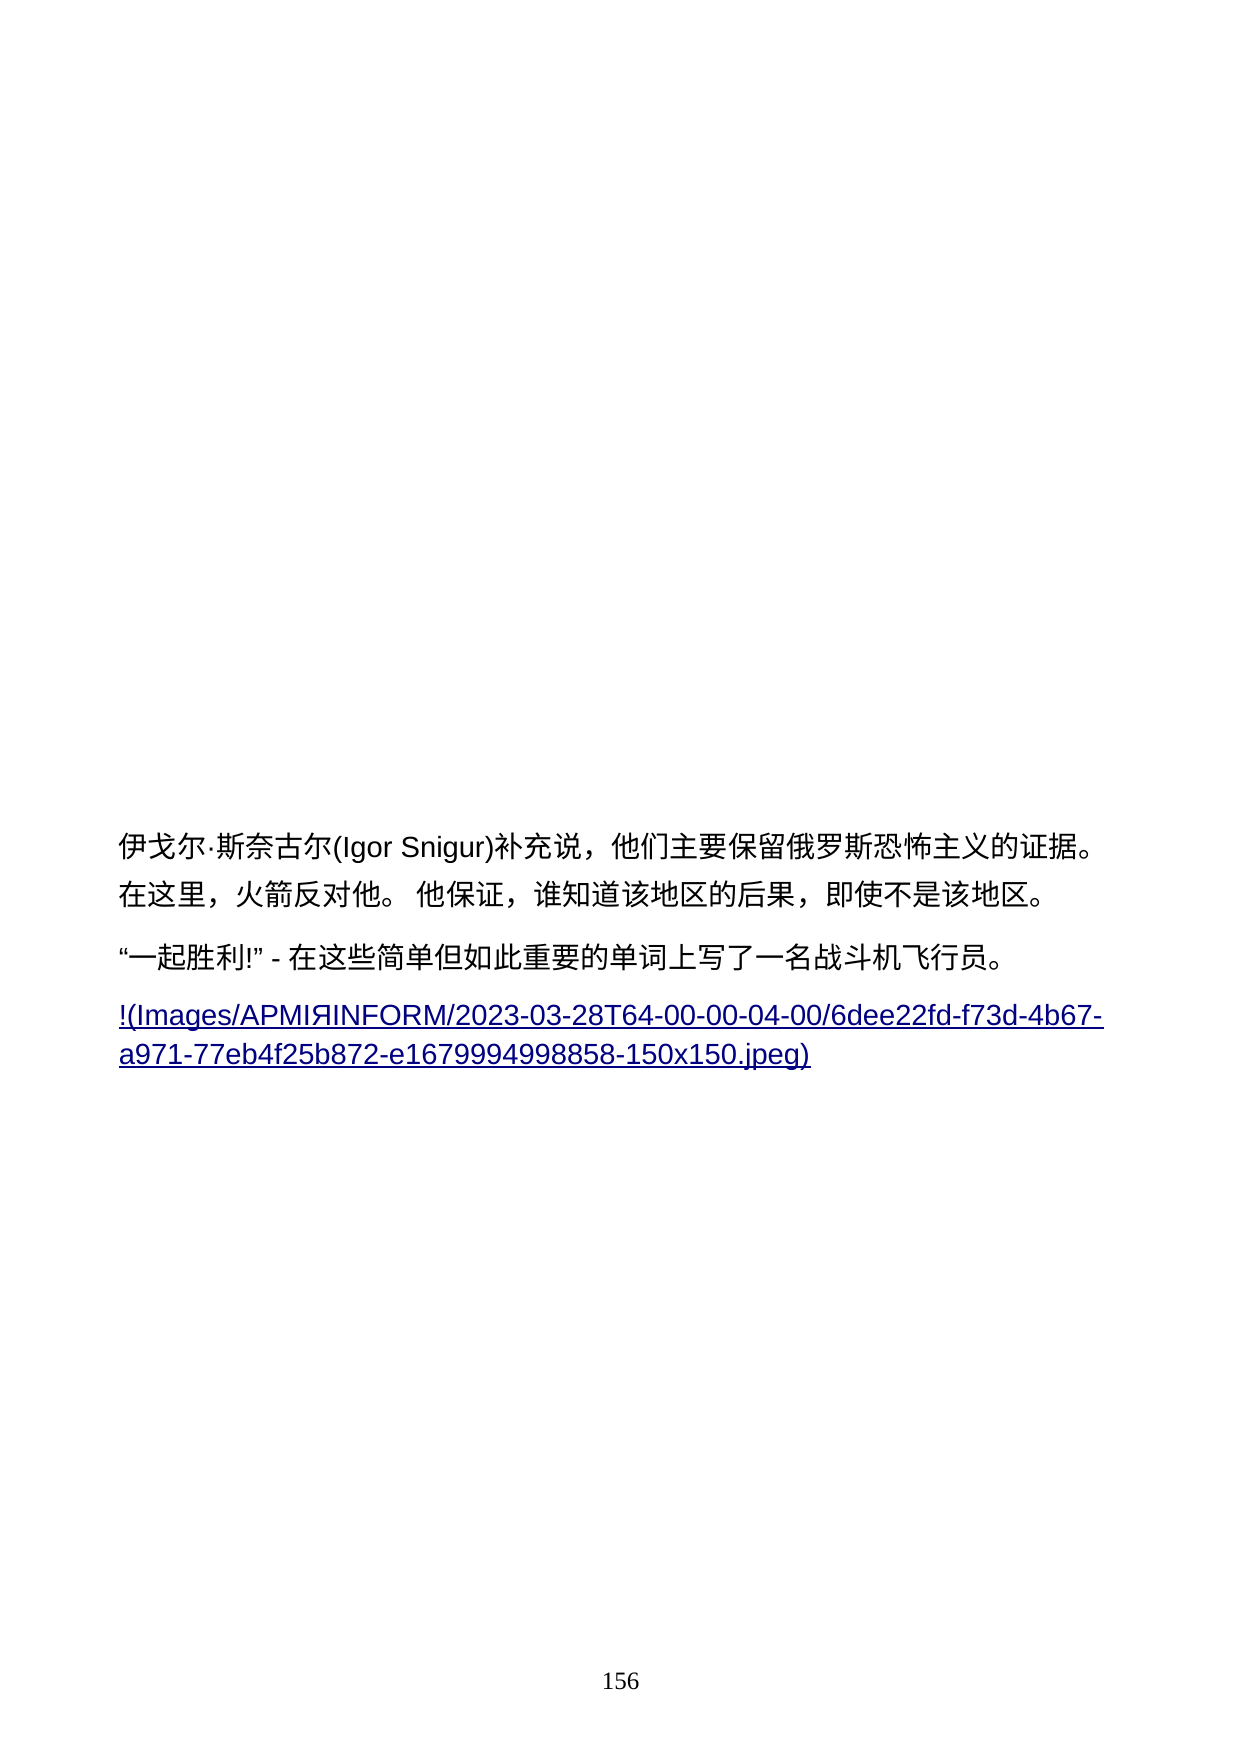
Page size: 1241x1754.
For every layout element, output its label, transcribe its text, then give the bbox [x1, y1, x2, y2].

text “一起胜利!” - 在这些简单但如此重要的单词上写了一名战斗机飞行员。 [118, 935, 1122, 977]
text 伊戈尔·斯奈古尔(Igor Snigur)补充说，他们主要保留俄罗斯恐怖主义的证据。 在这里，火箭反对他。 他保证，谁知道该地区的后果，即使不是该地区。 [118, 118, 1122, 914]
text !(Images/AРМІЯINFORM/2023-03-28T64-00-00-04-00/6dee22fd-f73d-4b67-a971-77eb4f25b872-e1679994998858-150x150.jpeg) [118, 998, 1122, 1070]
